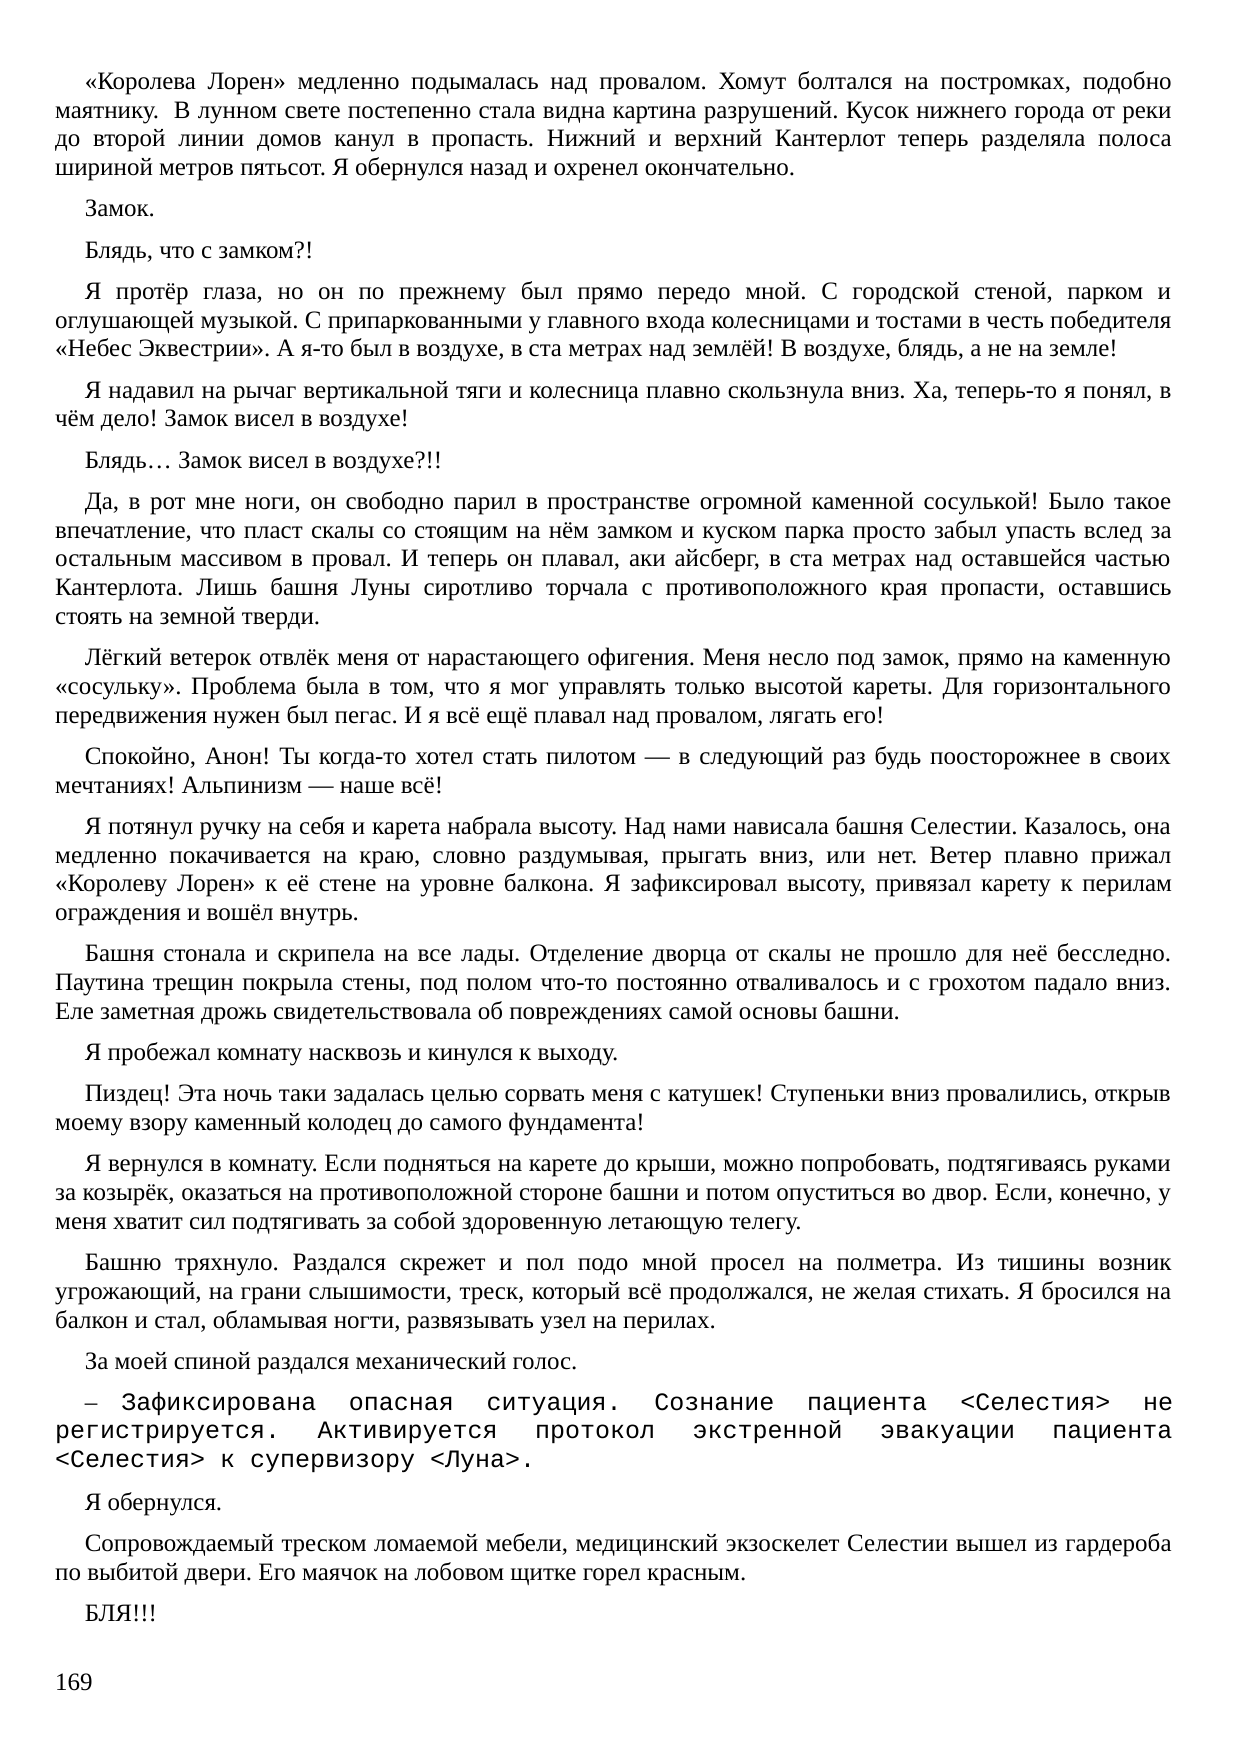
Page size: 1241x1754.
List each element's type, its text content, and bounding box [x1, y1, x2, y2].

text Замок. [55, 193, 1173, 222]
text Блядь, что с замком?! [55, 235, 1173, 263]
text БЛЯ!!! [55, 1598, 1173, 1627]
text Да, в рот мне ноги, он свободно парил в пространстве огромной каменной сосулькой! Было такое впечатление, что пласт скалы со стоящим на нём замком и куском парка просто забыл упасть вслед за остальным массивом в провал. И теперь он плавал, аки айсберг, в ста метрах над оставшейся частью Кантерлота. Лишь башня Луны сиротливо торчала с противоположного края пропасти, оставшись стоять на земной тверди. [55, 486, 1173, 630]
text Я протёр глаза, но он по прежнему был прямо передо мной. С городской стеной, парком и оглушающей музыкой. С припаркованными у главного входа колесницами и тостами в честь победителя «Небес Эквестрии». А я-то был в воздухе, в ста метрах над землёй! В воздухе, блядь, а не на земле! [55, 276, 1173, 362]
text Башня стонала и скрипела на все лады. Отделение дворца от скалы не прошло для неё бесследно. Паутина трещин покрыла стены, под полом что-то постоянно отваливалось и с грохотом падало вниз. Еле заметная дрожь свидетельствовала об повреждениях самой основы башни. [55, 938, 1173, 1025]
text – Зафиксирована опасная ситуация. Сознание пациента <Селестия> не регистрируется. Активируется протокол экстренной эвакуации пациента <Селестия> к супервизору <Луна>. [55, 1387, 1173, 1475]
text Лёгкий ветерок отвлёк меня от нарастающего офигения. Меня несло под замок, прямо на каменную «сосульку». Проблема была в том, что я мог управлять только высотой кареты. Для горизонтального передвижения нужен был пегас. И я всё ещё плавал над провалом, лягать его! [55, 642, 1173, 728]
text Я пробежал комнату насквозь и кинулся к выходу. [55, 1037, 1173, 1066]
text Пиздец! Эта ночь таки задалась целью сорвать меня с катушек! Ступеньки вниз провалились, открыв моему взору каменный колодец до самого фундамента! [55, 1078, 1173, 1136]
text Я обернулся. [55, 1487, 1173, 1516]
text Я вернулся в комнату. Если подняться на карете до крыши, можно попробовать, подтягиваясь руками за козырёк, оказаться на противоположной стороне башни и потом опуститься во двор. Если, конечно, у меня хватит сил подтягивать за собой здоровенную летающую телегу. [55, 1148, 1173, 1235]
text «Королева Лорен» медленно подымалась над провалом. Хомут болтался на постромках, подобно маятнику. В лунном свете постепенно стала видна картина разрушений. Кусок нижнего города от реки до второй линии домов канул в пропасть. Нижний и верхний Кантерлот теперь разделяла полоса шириной метров пятьсот. Я обернулся назад и охренел окончательно. [55, 66, 1173, 181]
text За моей спиной раздался механический голос. [55, 1346, 1173, 1375]
text Я надавил на рычаг вертикальной тяги и колесница плавно скользнула вниз. Ха, теперь-то я понял, в чём дело! Замок висел в воздухе! [55, 375, 1173, 432]
text Башню тряхнуло. Раздался скрежет и пол подо мной просел на полметра. Из тишины возник угрожающий, на грани слышимости, треск, который всё продолжался, не желая стихать. Я бросился на балкон и стал, обламывая ногти, развязывать узел на перилах. [55, 1247, 1173, 1333]
text Сопровождаемый треском ломаемой мебели, медицинский экзоскелет Селестии вышел из гардероба по выбитой двери. Его маячок на лобовом щитке горел красным. [55, 1528, 1173, 1586]
text Блядь… Замок висел в воздухе?!! [55, 445, 1173, 473]
text Я потянул ручку на себя и карета набрала высоту. Над нами нависала башня Селестии. Казалось, она медленно покачивается на краю, словно раздумывая, прыгать вниз, или нет. Ветер плавно прижал «Королеву Лорен» к её стене на уровне балкона. Я зафиксировал высоту, привязал карету к перилам ограждения и вошёл внутрь. [55, 811, 1173, 926]
text Спокойно, Анон! Ты когда-то хотел стать пилотом — в следующий раз будь поосторожнее в своих мечтаниях! Альпинизм — наше всё! [55, 741, 1173, 798]
